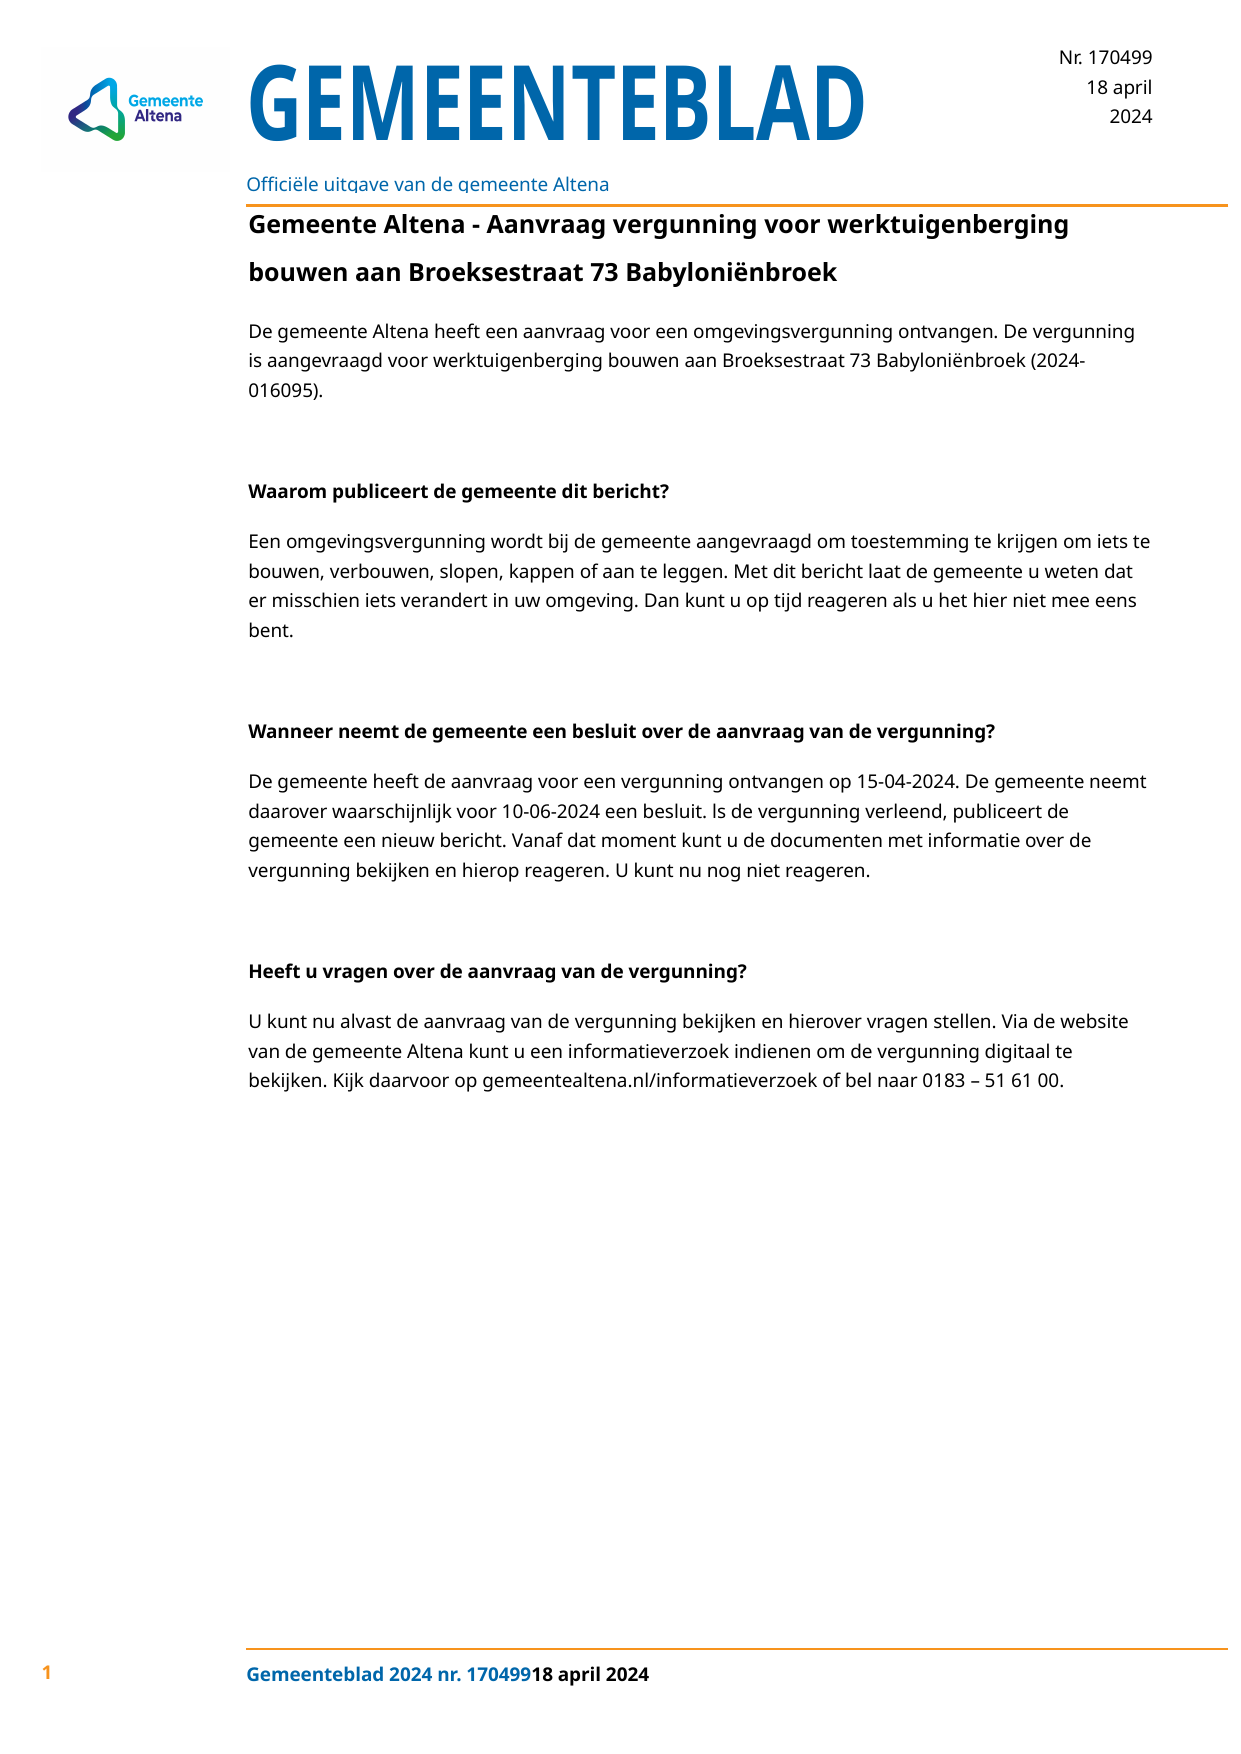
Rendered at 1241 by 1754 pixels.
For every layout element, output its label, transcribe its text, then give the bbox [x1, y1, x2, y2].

text U kunt nu alvast de aanvraag van de vergunning bekijken en hierover vragen stellen. Via de website van de gemeente Altena kunt u een informatieverzoek indienen om de vergunning digitaal te bekijken. Kijk daarvoor op gemeentealtena.nl/informatieverzoek of bel naar 0183 – 51 61 00. [248, 1008, 1152, 1093]
text Een omgevingsvergunning wordt bij de gemeente aangevraagd om toestemming te krijgen om iets te bouwen, verbouwen, slopen, kappen of aan te leggen. Met dit bericht laat de gemeente u weten dat er misschien iets verandert in uw omgeving. Dan kunt u op tijd reageren als u het hier niet mee eens bent. [248, 528, 1152, 643]
text Wanneer neemt de gemeente een besluit over de aanvraag van de vergunning? [248, 718, 1152, 744]
text Heeft u vragen over de aanvraag van de vergunning? [248, 958, 1152, 984]
text De gemeente heeft de aanvraag voor een vergunning ontvangen op 15-04-2024. De gemeente neemt daarover waarschijnlijk voor 10-06-2024 een besluit. ls de vergunning verleend, publiceert de gemeente een nieuw bericht. Vanaf dat moment kunt u de documenten met informatie over de vergunning bekijken en hierop reageren. U kunt nu nog niet reageren. [248, 768, 1152, 883]
picture [41, 47, 231, 172]
text Waarom publiceert de gemeente dit bericht? [248, 478, 1152, 504]
text De gemeente Altena heeft een aanvraag voor een omgevingsvergunning ontvangen. De vergunning is aangevraagd voor werktuigenberging bouwen aan Broeksestraat 73 Babyloniënbroek (2024-016095). [248, 318, 1152, 403]
text Gemeente Altena - Aanvraag vergunning voor werktuigenberging bouwen aan Broeksestraat 73 Babyloniënbroek [248, 207, 1152, 288]
